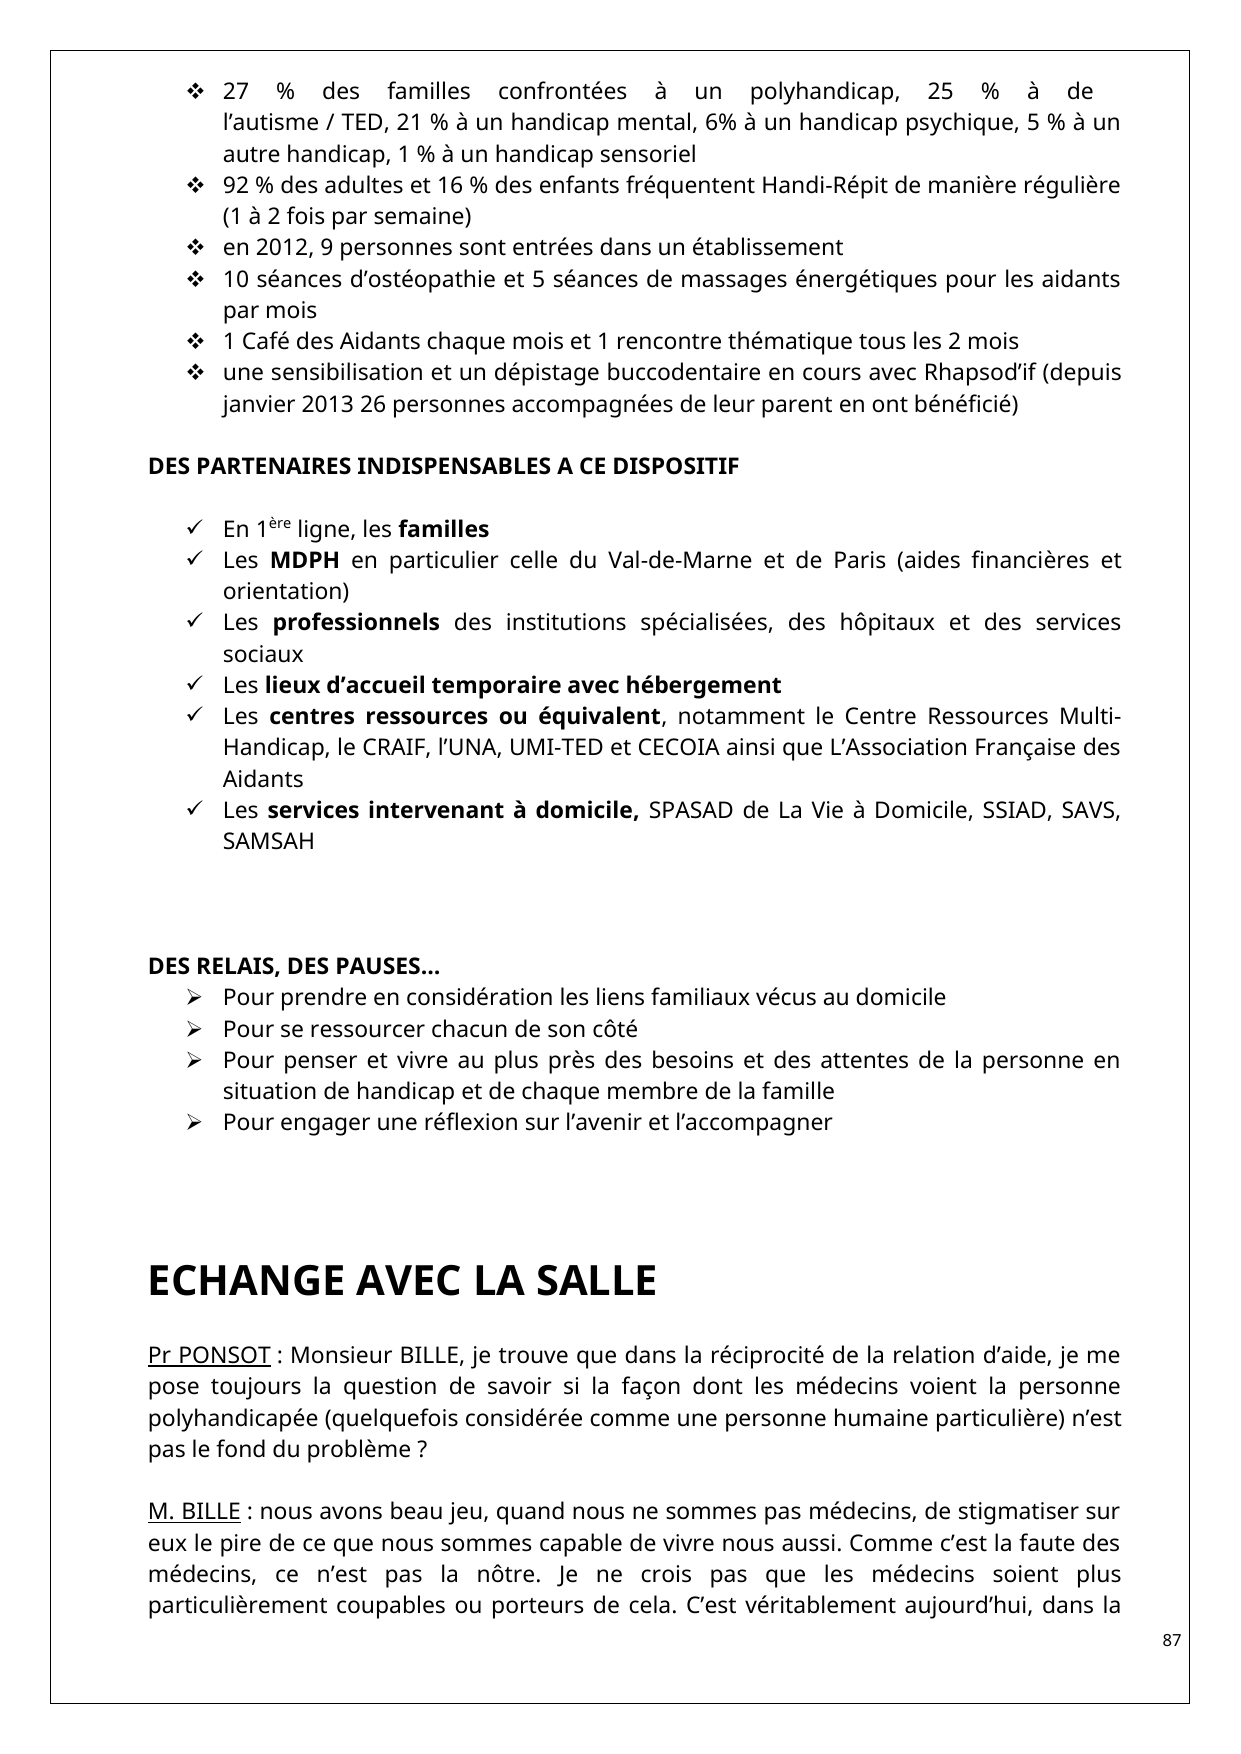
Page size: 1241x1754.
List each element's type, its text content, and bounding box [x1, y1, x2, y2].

list une sensibilisation et un dépistage buccodentaire en cours avec Rhapsod’if (depuis janvier 2013 26 personnes accompagnées de leur parent en ont bénéficié) [185, 356, 1122, 419]
list Pour se ressourcer chacun de son côté [185, 1012, 1122, 1044]
list Pour engager une réflexion sur l’avenir et l’accompagner [185, 1106, 1122, 1137]
list Les lieux d’accueil temporaire avec hébergement [185, 669, 1122, 700]
list Pour penser et vivre au plus près des besoins et des attentes de la personne en situation de handicap et de chaque membre de la famille [185, 1044, 1122, 1106]
list 1 Café des Aidants chaque mois et 1 rencontre thématique tous les 2 mois [185, 325, 1122, 356]
text DES PARTENAIRES INDISPENSABLES A CE DISPOSITIF [148, 450, 1122, 481]
list Les services intervenant à domicile, SPASAD de La Vie à Domicile, SSIAD, SAVS, SAMSAH [185, 794, 1122, 856]
text M. BILLE : nous avons beau jeu, quand nous ne sommes pas médecins, de stigmatiser sur eux le pire de ce que nous sommes capable de vivre nous aussi. Comme c’est la faute des médecins, ce n’est pas la nôtre. Je ne crois pas que les médecins soient plus particulièrement coupables ou porteurs de cela. C’est véritablement aujourd’hui, dans la [148, 1495, 1122, 1620]
list 27 % des familles confrontées à un polyhandicap, 25 % à de l’autisme / TED, 21 % à un handicap mental, 6% à un handicap psychique, 5 % à un autre handicap, 1 % à un handicap sensoriel [185, 75, 1122, 169]
list En 1ère ligne, les familles [185, 512, 1122, 544]
list Les professionnels des institutions spécialisées, des hôpitaux et des services sociaux [185, 606, 1122, 669]
list Pour prendre en considération les liens familiaux vécus au domicile [185, 981, 1122, 1012]
list Les centres ressources ou équivalent, notamment le Centre Ressources Multi-Handicap, le CRAIF, l’UNA, UMI-TED et CECOIA ainsi que L’Association Française des Aidants [185, 700, 1122, 794]
text ECHANGE AVEC LA SALLE [148, 1251, 1122, 1308]
list 10 séances d’ostéopathie et 5 séances de massages énergétiques pour les aidants par mois [185, 262, 1122, 325]
list en 2012, 9 personnes sont entrées dans un établissement [185, 231, 1122, 262]
text Pr PONSOT : Monsieur BILLE, je trouve que dans la réciprocité de la relation d’aide, je me pose toujours la question de savoir si la façon dont les médecins voient la personne polyhandicapée (quelquefois considérée comme une personne humaine particulière) n’est pas le fond du problème ? [148, 1339, 1122, 1464]
list 92 % des adultes et 16 % des enfants fréquentent Handi-Répit de manière régulière (1 à 2 fois par semaine) [185, 169, 1122, 231]
text DES RELAIS, DES PAUSES… [148, 950, 1122, 981]
list Les MDPH en particulier celle du Val-de-Marne et de Paris (aides financières et orientation) [185, 544, 1122, 606]
